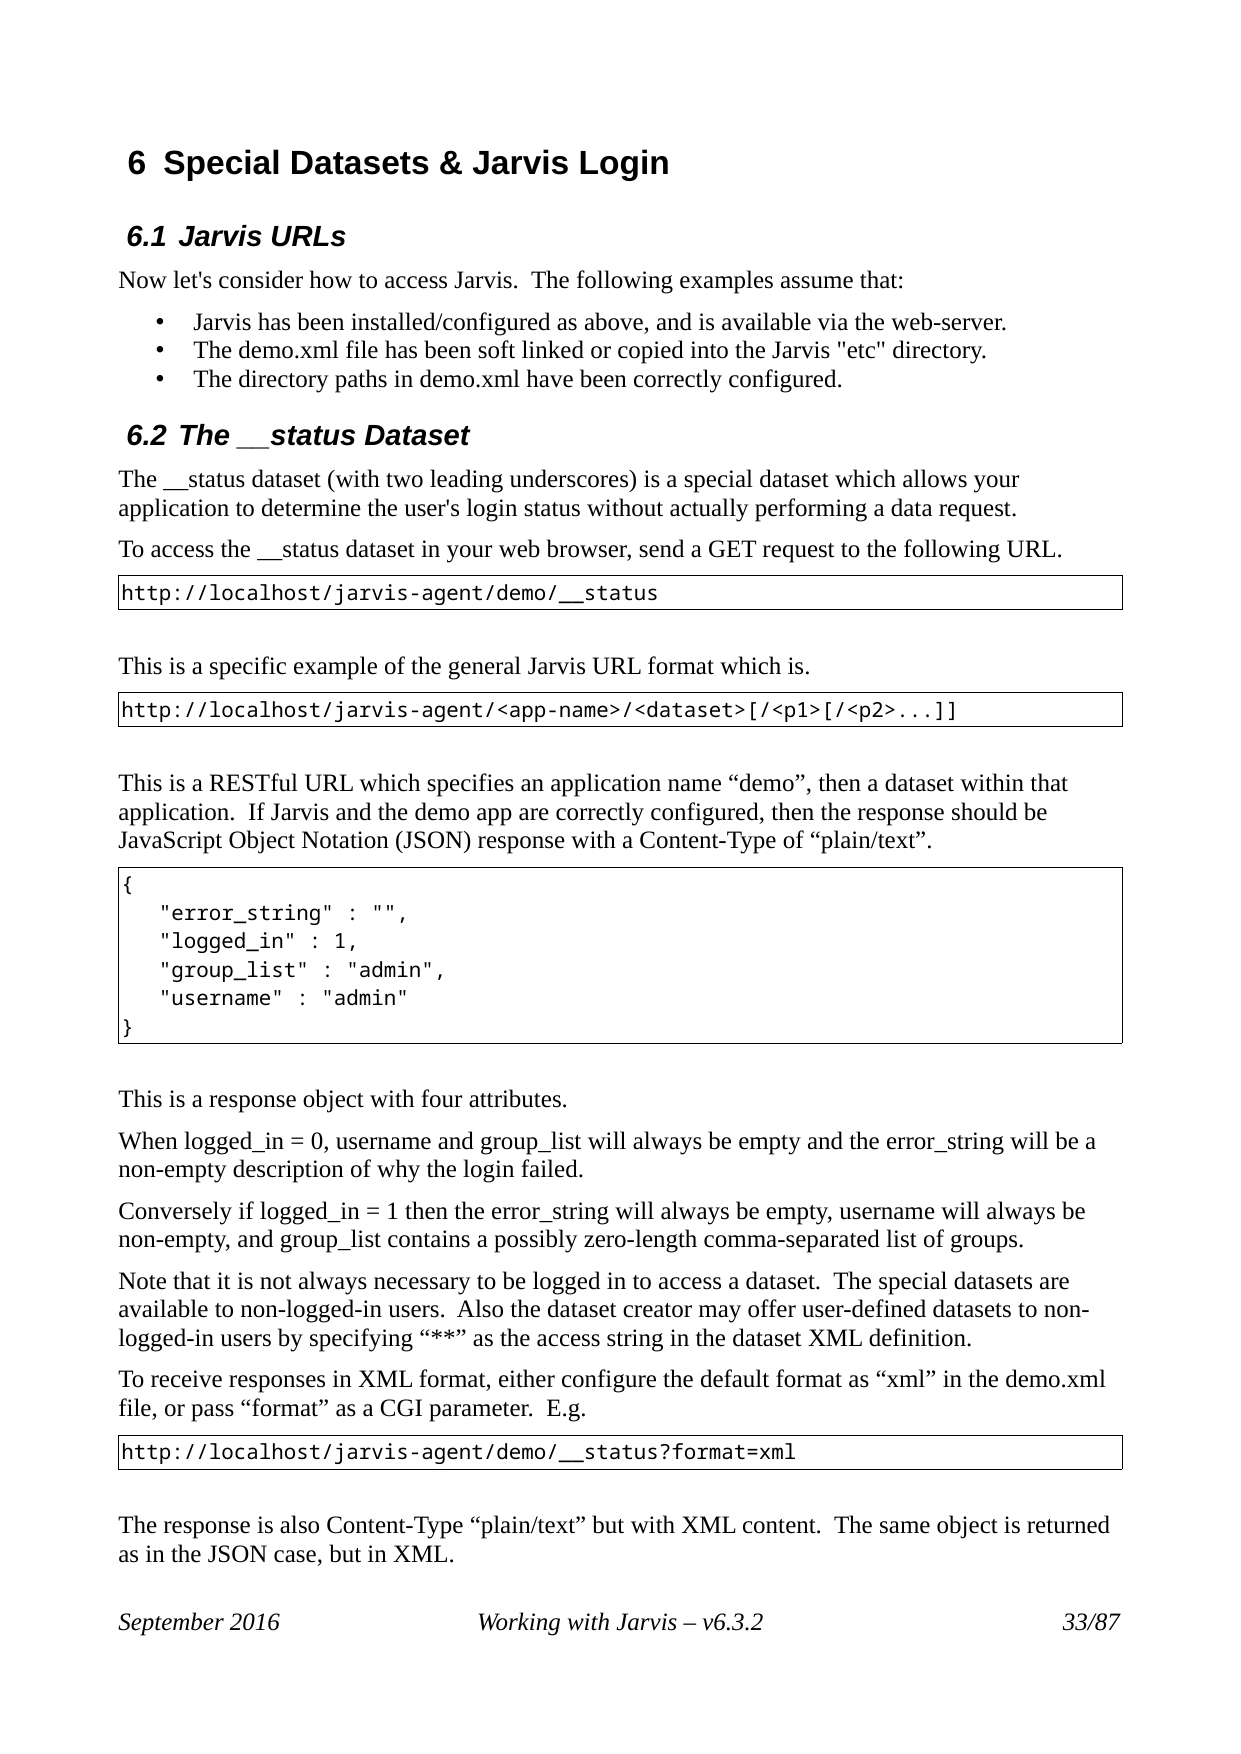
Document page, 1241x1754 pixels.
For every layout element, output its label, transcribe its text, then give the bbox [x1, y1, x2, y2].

text To receive responses in XML format, either configure the default format as “xml” in the demo.xml file, or pass “format” as a CGI parameter. E.g. [118, 1364, 1122, 1422]
text "logged_in" : 1, [119, 923, 1122, 952]
text When logged_in = 0, username and group_list will always be empty and the error_string will be a non-empty description of why the login failed. [118, 1126, 1122, 1183]
text http://localhost/jarvis-agent/demo/__status?format=xml [119, 1436, 1122, 1469]
text "group_list" : "admin", [119, 952, 1122, 980]
text { [119, 868, 1122, 895]
text "error_string" : "", [119, 895, 1122, 923]
list The demo.xml file has been soft linked or copied into the Jarvis "etc" directory. [156, 335, 1122, 364]
text "username" : "admin" [119, 980, 1122, 1009]
list Jarvis has been installed/configured as above, and is available via the web-server. [156, 307, 1122, 335]
text http://localhost/jarvis-agent/<app-name>/<dataset>[/<p1>[/<p2>...]] [119, 693, 1122, 726]
text Note that it is not always necessary to be logged in to access a dataset. The special datasets are available to non-logged-in users. Also the dataset creator may offer user-defined datasets to non-logged-in users by specifying “**” as the access string in the dataset XML definition. [118, 1266, 1122, 1352]
text http://localhost/jarvis-agent/demo/__status [119, 576, 1122, 609]
text This is a specific example of the general Jarvis URL format which is. [118, 651, 1122, 679]
text The response is also Content-Type “plain/text” but with XML content. The same object is returned as in the JSON case, but in XML. [118, 1510, 1122, 1568]
text To access the __status dataset in your web browser, send a GET request to the following URL. [118, 534, 1122, 563]
subtitle Jarvis URLs [118, 219, 1122, 253]
text This is a RESTful URL which specifies an application name “demo”, then a dataset within that application. If Jarvis and the demo app are correctly configured, then the response should be JavaScript Object Notation (JSON) response with a Content-Type of “plain/text”. [118, 768, 1122, 854]
text This is a response object with four attributes. [118, 1084, 1122, 1113]
text } [119, 1009, 1122, 1043]
text Now let's consider how to access Jarvis. The following examples assume that: [118, 265, 1122, 294]
text Conversely if logged_in = 1 then the error_string will always be empty, username will always be non-empty, and group_list contains a possibly zero-length comma-separated list of groups. [118, 1196, 1122, 1253]
subtitle Special Datasets & Jarvis Login [118, 143, 1122, 182]
subtitle The __status Dataset [118, 418, 1122, 451]
list The directory paths in demo.xml have been correctly configured. [156, 364, 1122, 393]
text The __status dataset (with two leading underscores) is a special dataset which allows your application to determine the user's login status without actually performing a data request. [118, 464, 1122, 521]
